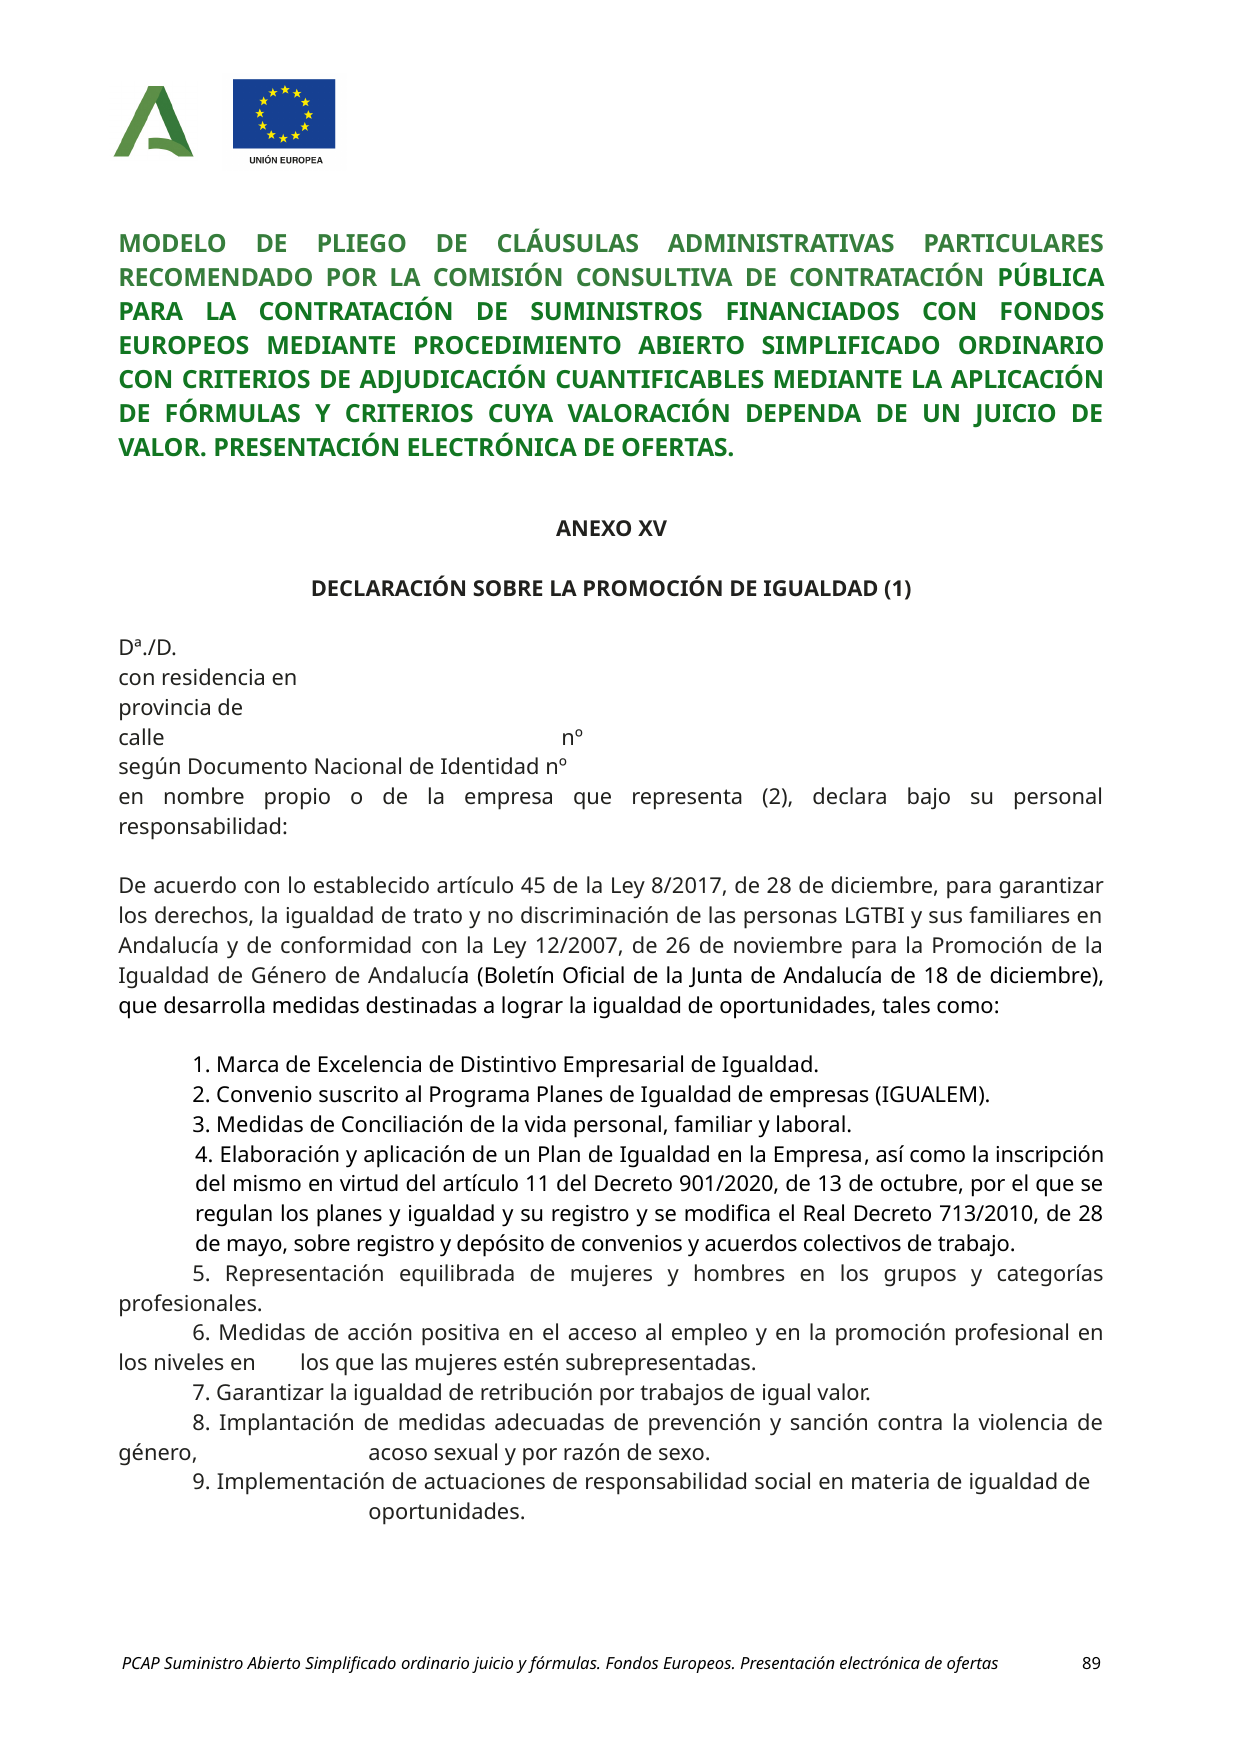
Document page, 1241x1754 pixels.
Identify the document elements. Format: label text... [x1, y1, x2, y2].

text provincia de [118, 692, 1104, 721]
text 3. Medidas de Conciliación de la vida personal, familiar y laboral. [118, 1109, 1104, 1138]
text 2. Convenio suscrito al Programa Planes de Igualdad de empresas (IGUALEM). [118, 1079, 1104, 1109]
text De acuerdo con lo establecido artículo 45 de la Ley 8/2017, de 28 de diciembre, para garantizar los derechos, la igualdad de trato y no discriminación de las personas LGTBI y sus familiares en Andalucía y de conformidad con la Ley 12/2007, de 26 de noviembre para la Promoción de la Igualdad de Género de Andalucía (Boletín Oficial de la Junta de Andalucía de 18 de diciembre), que desarrolla medidas destinadas a lograr la igualdad de oportunidades, tales como: [118, 870, 1104, 1019]
text en nombre propio o de la empresa que representa (2), declara bajo su personal responsabilidad: [118, 781, 1104, 841]
text DECLARACIÓN SOBRE LA PROMOCIÓN DE IGUALDAD (1) [118, 572, 1104, 602]
text calle nº [118, 721, 1104, 751]
text 7. Garantizar la igualdad de retribución por trabajos de igual valor. [118, 1377, 1104, 1407]
subtitle MODELO DE PLIEGO DE CLÁUSULAS ADMINISTRATIVAS PARTICULARES RECOMENDADO POR LA COMISIÓN CONSULTIVA DE CONTRATACIÓN PÚBLICA PARA LA CONTRATACIÓN DE SUMINISTROS FINANCIADOS CON FONDOS EUROPEOS MEDIANTE PROCEDIMIENTO ABIERTO SIMPLIFICADO ORDINARIO CON CRITERIOS DE ADJUDICACIÓN CUANTIFICABLES MEDIANTE LA APLICACIÓN DE FÓRMULAS Y CRITERIOS CUYA VALORACIÓN DEPENDA DE UN JUICIO DE VALOR. PRESENTACIÓN ELECTRÓNICA DE OFERTAS. [118, 225, 1104, 464]
text 8. Implantación de medidas adecuadas de prevención y sanción contra la violencia de género, acoso sexual y por razón de sexo. [118, 1407, 1104, 1466]
text ANEXO XV [118, 513, 1104, 543]
picture [221, 73, 347, 171]
text 9. Implementación de actuaciones de responsabilidad social en materia de igualdad de oportunidades. [118, 1466, 1104, 1526]
text Dª./D. [118, 632, 1104, 662]
text según Documento Nacional de Identidad nº [118, 751, 1104, 781]
text 4. Elaboración y aplicación de un Plan de Igualdad en la Empresa, así como la inscripción del mismo en virtud del artículo 11 del Decreto 901/2020, de 13 de octubre, por el que se regulan los planes y igualdad y su registro y se modifica el Real Decreto 713/2010, de 28 de mayo, sobre registro y depósito de convenios y acuerdos colectivos de trabajo. [159, 1138, 1104, 1258]
text 1. Marca de Excelencia de Distintivo Empresarial de Igualdad. [118, 1049, 1104, 1079]
text 5. Representación equilibrada de mujeres y hombres en los grupos y categorías profesionales. [118, 1258, 1104, 1317]
text 6. Medidas de acción positiva en el acceso al empleo y en la promoción profesional en los niveles en los que las mujeres estén subrepresentadas. [118, 1317, 1104, 1377]
text con residencia en [118, 662, 1104, 692]
picture [109, 81, 198, 161]
